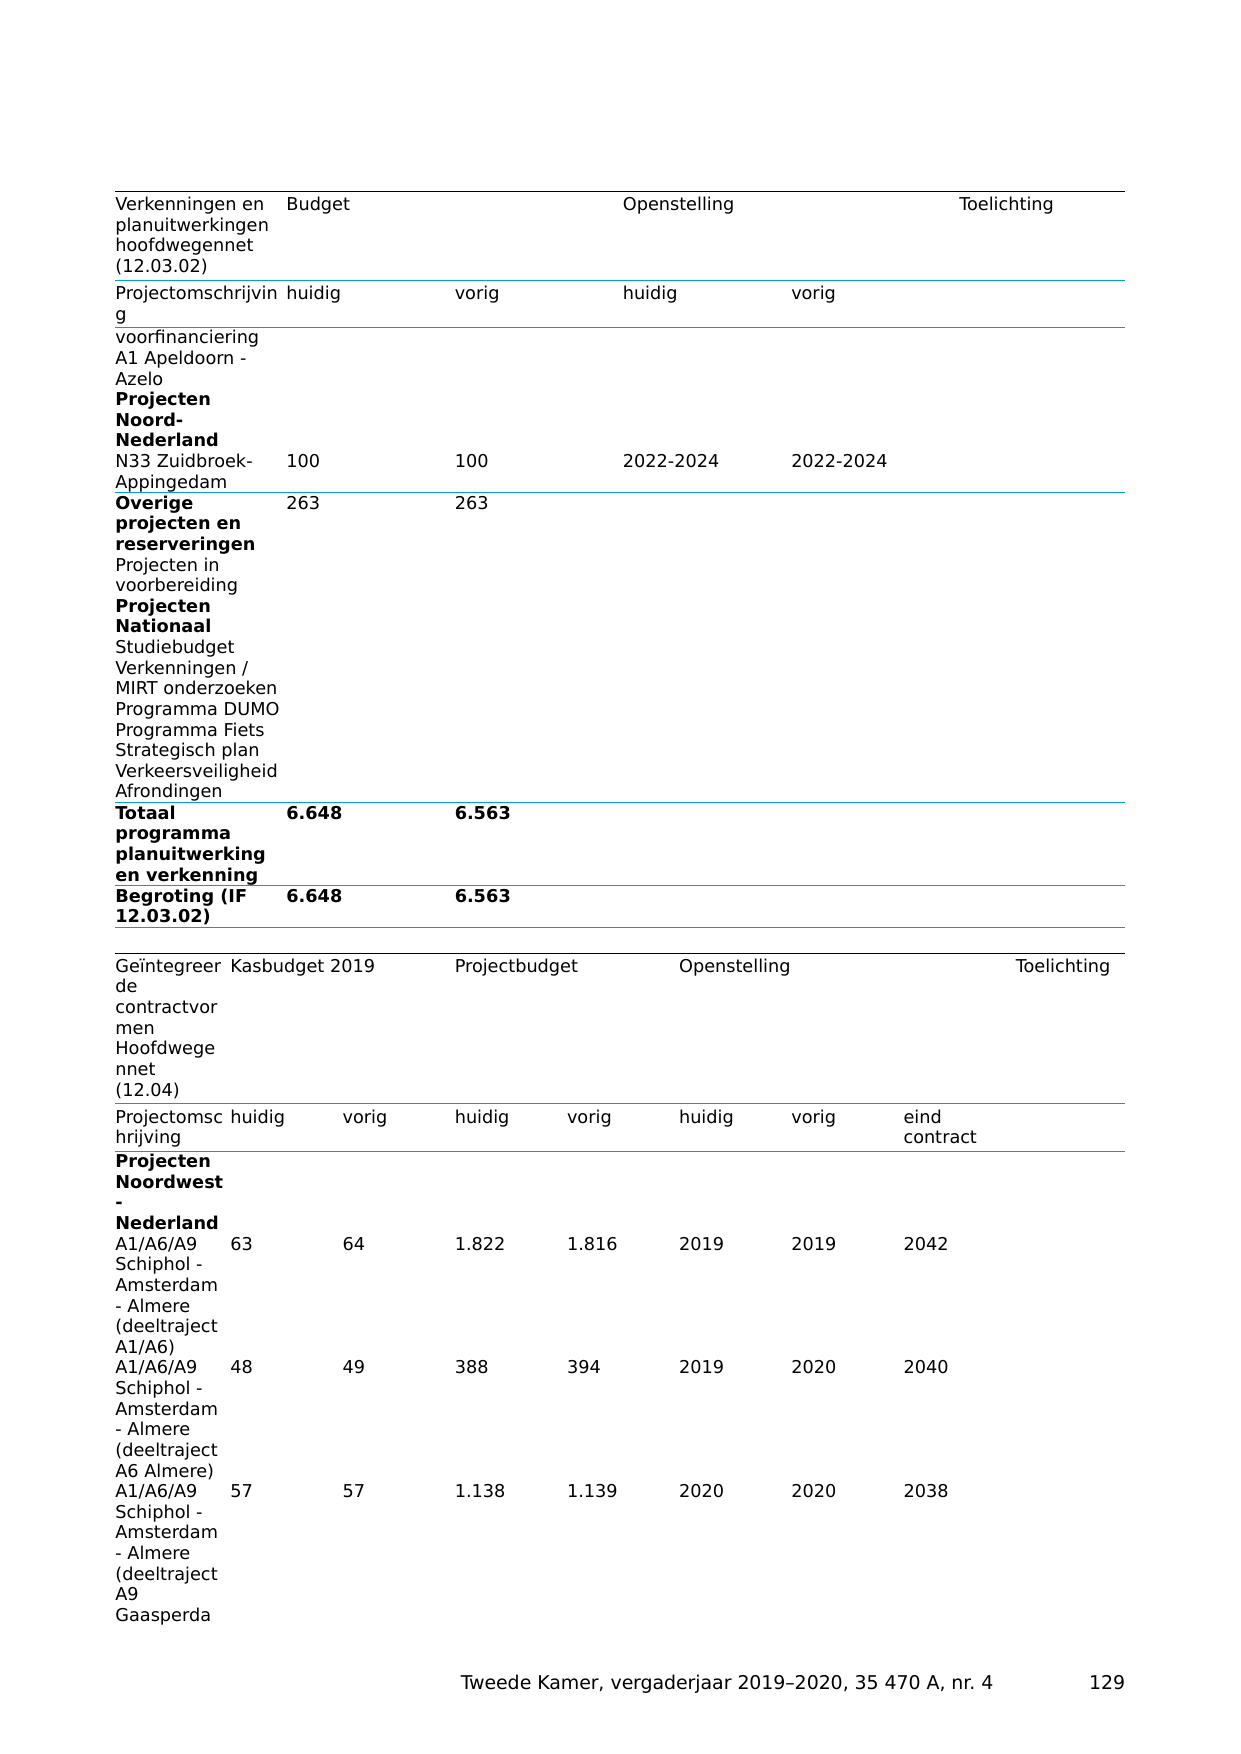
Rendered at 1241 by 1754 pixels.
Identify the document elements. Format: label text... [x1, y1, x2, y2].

table_header Geïntegreerde contractvormen Hoofdwegennet (12.04) [115, 954, 227, 1103]
table_header [900, 954, 1013, 1103]
table_cell [452, 596, 620, 637]
table_cell [620, 493, 788, 554]
table_cell Projecten Nationaal [115, 596, 283, 637]
table_cell [452, 637, 620, 699]
table_cell [620, 803, 788, 885]
table_cell Studiebudget Verkenningen / MIRT onderzoeken [115, 637, 283, 699]
table_cell 2038 [900, 1481, 1013, 1626]
table_cell [788, 328, 956, 389]
table_cell A1/A6/A9 Schiphol - Amsterdam - Almere (deeltraject A9 Gaasperda [115, 1481, 227, 1626]
table_cell [564, 1152, 676, 1234]
table_cell 388 [452, 1358, 564, 1481]
table_cell [956, 720, 1125, 740]
table_cell [452, 781, 620, 802]
table_cell [956, 555, 1125, 596]
table_cell Totaal programma planuitwerking en verkenning [115, 803, 283, 885]
table_cell 63 [227, 1234, 339, 1357]
table_header Toelichting [1013, 954, 1125, 1103]
table_cell [1013, 1234, 1125, 1357]
table_cell [956, 637, 1125, 699]
table_cell 6.563 [452, 803, 620, 885]
table_header Toelichting [956, 192, 1125, 279]
table_cell 100 [283, 451, 452, 492]
table_cell 100 [452, 451, 620, 492]
table_cell [956, 596, 1125, 637]
table_cell [452, 328, 620, 389]
table_cell [1013, 1358, 1125, 1481]
table_cell huidig [620, 281, 788, 327]
table_cell 1.139 [564, 1481, 676, 1626]
table_cell Overige projecten en reserveringen [115, 493, 283, 554]
table_cell [283, 699, 452, 719]
table_cell [620, 389, 788, 451]
table_cell vorig [452, 281, 620, 327]
table_cell 2019 [788, 1234, 900, 1357]
table_header Openstelling [676, 954, 900, 1103]
table_cell 57 [340, 1481, 452, 1626]
table_cell [620, 720, 788, 740]
table_cell Projectomschrijving [115, 1104, 227, 1151]
table_cell vorig [340, 1104, 452, 1151]
table_cell eind contract [900, 1104, 1013, 1151]
table_header Projectbudget [452, 954, 676, 1103]
table_cell 49 [340, 1358, 452, 1481]
table_cell A1/A6/A9 Schiphol - Amsterdam - Almere (deeltraject A1/A6) [115, 1234, 227, 1357]
table_cell Programma DUMO [115, 699, 283, 719]
table_header Verkenningen en planuitwerkingen hoofdwegennet (12.03.02) [115, 192, 283, 279]
table_cell [956, 886, 1125, 927]
table_cell huidig [676, 1104, 788, 1151]
table_header Budget [283, 192, 620, 279]
table_cell [452, 389, 620, 451]
table_cell [788, 555, 956, 596]
table_cell 64 [340, 1234, 452, 1357]
table_cell [227, 1152, 339, 1234]
table_cell [788, 740, 956, 781]
table_cell 1.138 [452, 1481, 564, 1626]
table_cell [956, 493, 1125, 554]
table_cell [788, 1152, 900, 1234]
table_cell [956, 389, 1125, 451]
table_cell Projecten Noord-Nederland [115, 389, 283, 451]
table_cell vorig [788, 1104, 900, 1151]
table_cell [452, 699, 620, 719]
table_cell [676, 1152, 788, 1234]
table_cell [452, 555, 620, 596]
table_cell A1/A6/A9 Schiphol - Amsterdam - Almere (deeltraject A6 Almere) [115, 1358, 227, 1481]
table_cell huidig [227, 1104, 339, 1151]
table_cell 48 [227, 1358, 339, 1481]
table_cell [788, 803, 956, 885]
table_cell [283, 328, 452, 389]
table_cell [620, 637, 788, 699]
table_cell [1013, 1152, 1125, 1234]
table_cell 2019 [676, 1234, 788, 1357]
table_cell 6.648 [283, 803, 452, 885]
table_cell [283, 720, 452, 740]
table_cell [788, 637, 956, 699]
table_cell voorfinanciering A1 Apeldoorn - Azelo [115, 328, 283, 389]
table_cell 2020 [788, 1358, 900, 1481]
table_cell Strategisch plan Verkeersveiligheid [115, 740, 283, 781]
table_cell [956, 451, 1125, 492]
table_cell vorig [788, 281, 956, 327]
table_cell 2042 [900, 1234, 1013, 1357]
table_cell [620, 781, 788, 802]
table_cell 2022-2024 [788, 451, 956, 492]
table_header Openstelling [620, 192, 956, 279]
table_cell [956, 781, 1125, 802]
table_cell 6.648 [283, 886, 452, 927]
table_cell [283, 596, 452, 637]
table_cell [283, 637, 452, 699]
table_cell [620, 328, 788, 389]
table_cell [620, 596, 788, 637]
table_cell N33 Zuidbroek-Appingedam [115, 451, 283, 492]
table_cell 1.816 [564, 1234, 676, 1357]
table_cell Projectomschrijving [115, 281, 283, 327]
table_cell [620, 740, 788, 781]
table_cell [788, 699, 956, 719]
table_cell Programma Fiets [115, 720, 283, 740]
table_cell [956, 699, 1125, 719]
table_cell [788, 781, 956, 802]
table_cell 1.822 [452, 1234, 564, 1357]
table_cell [620, 886, 788, 927]
table_cell Projecten in voorbereiding [115, 555, 283, 596]
table_cell Begroting (IF 12.03.02) [115, 886, 283, 927]
table_cell 2020 [676, 1481, 788, 1626]
table_cell [452, 720, 620, 740]
table_cell Afrondingen [115, 781, 283, 802]
table_cell [1013, 1481, 1125, 1626]
table_cell 2019 [676, 1358, 788, 1481]
table_cell [956, 740, 1125, 781]
table_cell 6.563 [452, 886, 620, 927]
table_cell [1013, 1104, 1125, 1151]
table_cell 263 [452, 493, 620, 554]
table_cell [956, 803, 1125, 885]
table_cell 394 [564, 1358, 676, 1481]
table_cell [452, 1152, 564, 1234]
table_cell huidig [283, 281, 452, 327]
table_cell [283, 555, 452, 596]
table_cell [900, 1152, 1013, 1234]
table_cell [340, 1152, 452, 1234]
table_cell [788, 389, 956, 451]
table_cell [620, 555, 788, 596]
table_cell [452, 740, 620, 781]
table_cell [620, 699, 788, 719]
table_cell [956, 328, 1125, 389]
table_cell [283, 389, 452, 451]
table_cell 2020 [788, 1481, 900, 1626]
table_cell [788, 720, 956, 740]
table_cell 2022-2024 [620, 451, 788, 492]
table_cell huidig [452, 1104, 564, 1151]
table_cell 2040 [900, 1358, 1013, 1481]
table_header Kasbudget 2019 [227, 954, 452, 1103]
table_cell vorig [564, 1104, 676, 1151]
table_cell 57 [227, 1481, 339, 1626]
table_cell [283, 781, 452, 802]
table_cell [788, 596, 956, 637]
table_cell Projecten Noordwest-Nederland [115, 1152, 227, 1234]
table_cell [788, 886, 956, 927]
table_cell [788, 493, 956, 554]
table_cell 263 [283, 493, 452, 554]
table_cell [956, 281, 1125, 327]
table_cell [283, 740, 452, 781]
